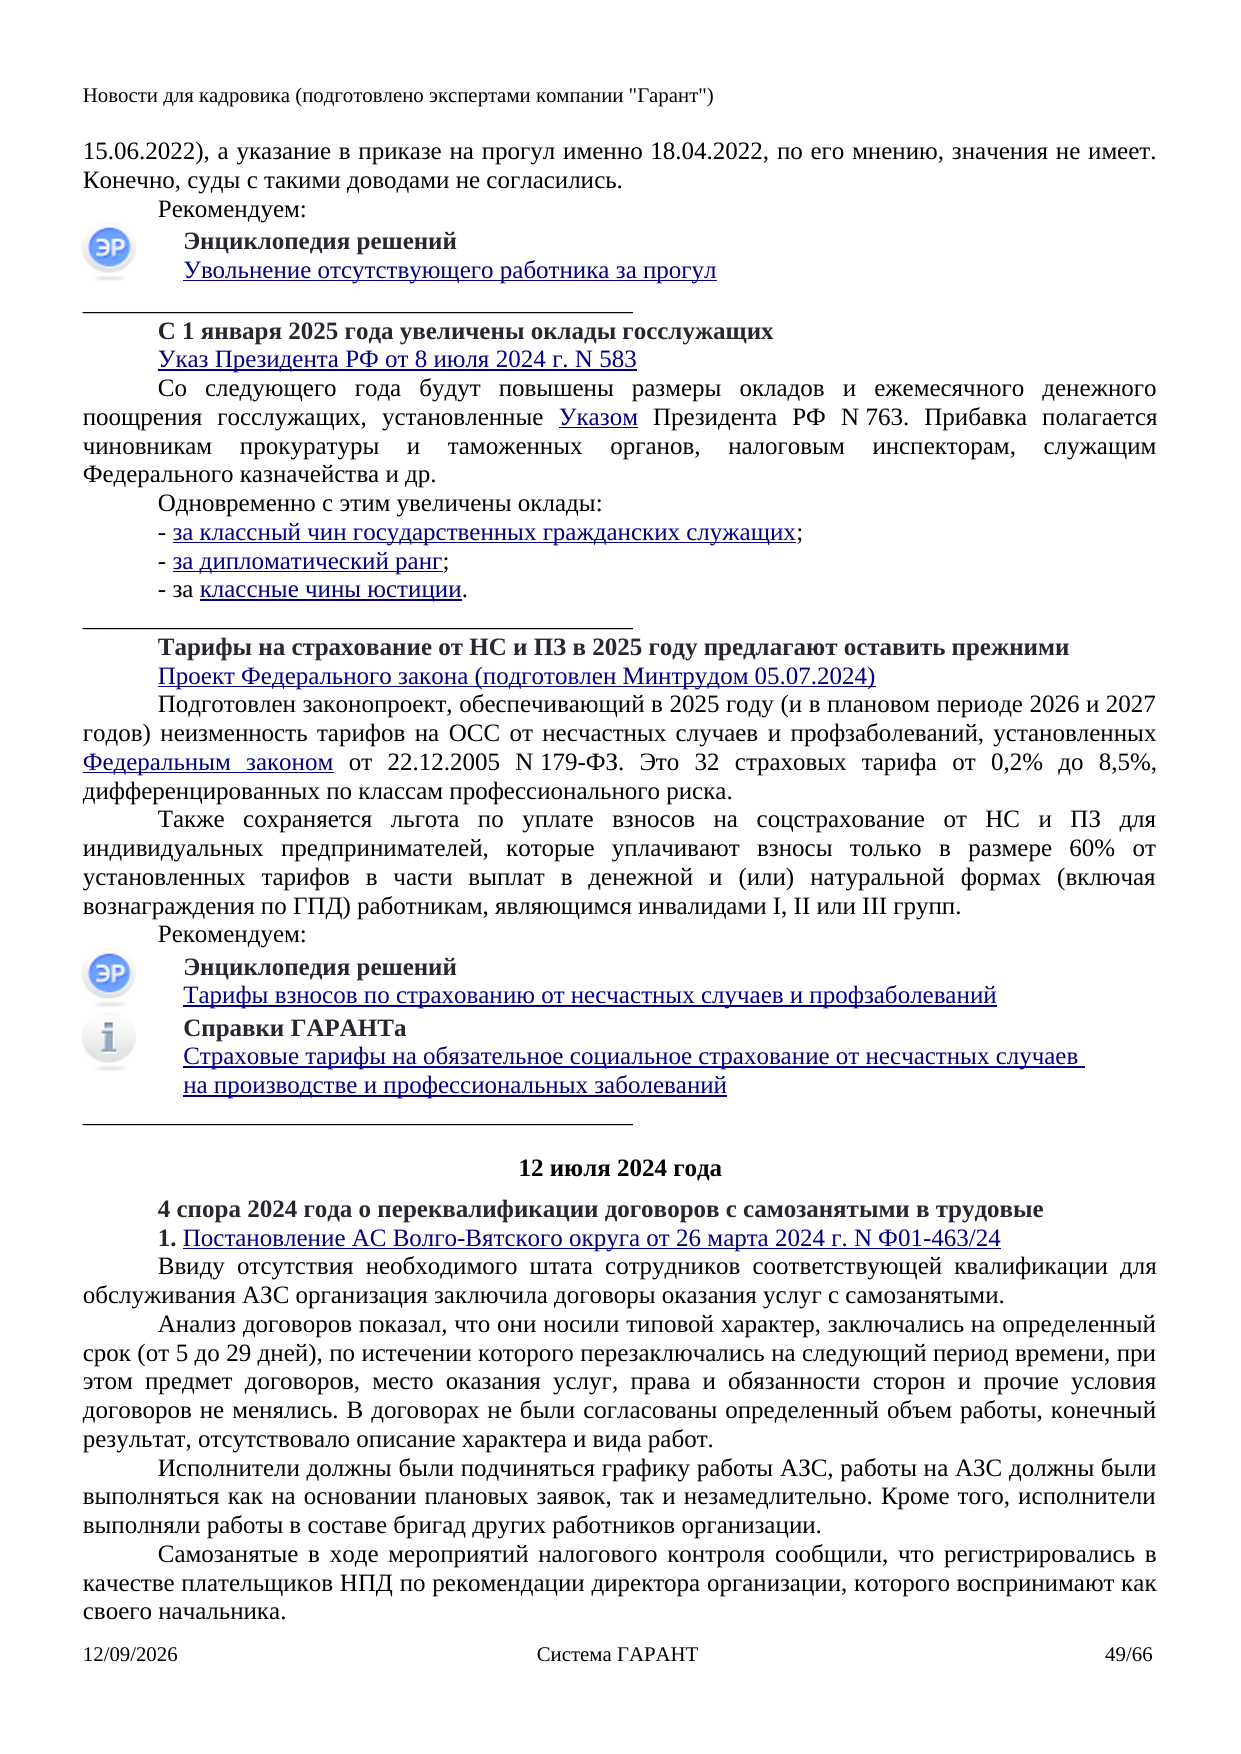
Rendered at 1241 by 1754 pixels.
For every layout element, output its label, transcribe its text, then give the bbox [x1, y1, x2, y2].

text Также сохраняется льгота по уплате взносов на соцстрахование от НС и ПЗ для индивидуальных предпринимателей, которые уплачивают взносы только в размере 60% от установленных тарифов в части выплат в денежной и (или) натуральной формах (включая вознаграждения по ГПД) работникам, являющимся инвалидами I, II или III групп. [83, 804, 1157, 919]
table_header Энциклопедия решений Увольнение отсутствующего работника за прогул [183, 223, 1116, 287]
picture [82, 1012, 136, 1072]
text 1. Постановление АС Волго-Вятского округа от 26 марта 2024 г. N Ф01-463/24 [83, 1223, 1157, 1251]
subtitle 12 июля 2024 года [83, 1153, 1157, 1181]
text ____________________________________________ [83, 603, 1157, 632]
table_header [83, 948, 183, 1013]
text - за классный чин государственных гражданских служащих; [83, 517, 1157, 546]
text 4 спора 2024 года о переквалификации договоров с самозанятыми в трудовые [83, 1194, 1157, 1223]
picture [82, 222, 136, 282]
text Подготовлен законопроект, обеспечивающий в 2025 году (и в плановом периоде 2026 и 2027 годов) неизменность тарифов на ОСС от несчастных случаев и профзаболеваний, установленных Федеральным законом от 22.12.2005 N 179-ФЗ. Это 32 страховых тарифа от 0,2% до 8,5%, дифференцированных по классам профессионального риска. [83, 689, 1157, 804]
text Проект Федерального закона (подготовлен Минтрудом 05.07.2024) [83, 661, 1157, 689]
table_header Энциклопедия решений Тарифы взносов по страхованию от несчастных случаев и профзаболеваний [183, 948, 1104, 1013]
text Исполнители должны были подчиняться графику работы АЗС, работы на АЗС должны были выполняться как на основании плановых заявок, так и незамедлительно. Кроме того, исполнители выполняли работы в составе бригад других работников организации. [83, 1453, 1157, 1539]
text - за классные чины юстиции. [83, 574, 1157, 603]
text Указ Президента РФ от 8 июля 2024 г. N 583 [83, 344, 1157, 373]
text Рекомендуем: [83, 919, 1157, 948]
table_header [83, 223, 183, 287]
table_cell [83, 1013, 183, 1099]
text Рекомендуем: [83, 194, 1157, 222]
text Со следующего года будут повышены размеры окладов и ежемесячного денежного поощрения госслужащих, установленные Указом Президента РФ N 763. Прибавка полагается чиновникам прокуратуры и таможенных органов, налоговым инспекторам, служащим Федерального казначейства и др. [83, 373, 1157, 488]
text ____________________________________________ [83, 287, 1157, 316]
text Ввиду отсутствия необходимого штата сотрудников соответствующей квалификации для обслуживания АЗС организация заключила договоры оказания услуг с самозанятыми. [83, 1251, 1157, 1309]
text 15.06.2022), а указание в приказе на прогул именно 18.04.2022, по его мнению, значения не имеет. Конечно, суды с такими доводами не согласились. [83, 136, 1157, 194]
text Одновременно с этим увеличены оклады: [83, 488, 1157, 517]
picture [82, 948, 136, 1008]
text ____________________________________________ [83, 1099, 1157, 1128]
text Анализ договоров показал, что они носили типовой характер, заключались на определенный срок (от 5 до 29 дней), по истечении которого перезаключались на следующий период времени, при этом предмет договоров, место оказания услуг, права и обязанности сторон и прочие условия договоров не менялись. В договорах не были согласованы определенный объем работы, конечный результат, отсутствовало описание характера и вида работ. [83, 1309, 1157, 1453]
text Самозанятые в ходе мероприятий налогового контроля сообщили, что регистрировались в качестве плательщиков НПД по рекомендации директора организации, которого воспринимают как своего начальника. [83, 1539, 1157, 1625]
text - за дипломатический ранг; [83, 546, 1157, 574]
text С 1 января 2025 года увеличены оклады госслужащих [83, 316, 1157, 344]
table_cell Справки ГАРАНТа Страховые тарифы на обязательное социальное страхование от несчастных случаев на производстве и профессиональных заболеваний [183, 1013, 1104, 1099]
text Тарифы на страхование от НС и ПЗ в 2025 году предлагают оставить прежними [83, 632, 1157, 661]
